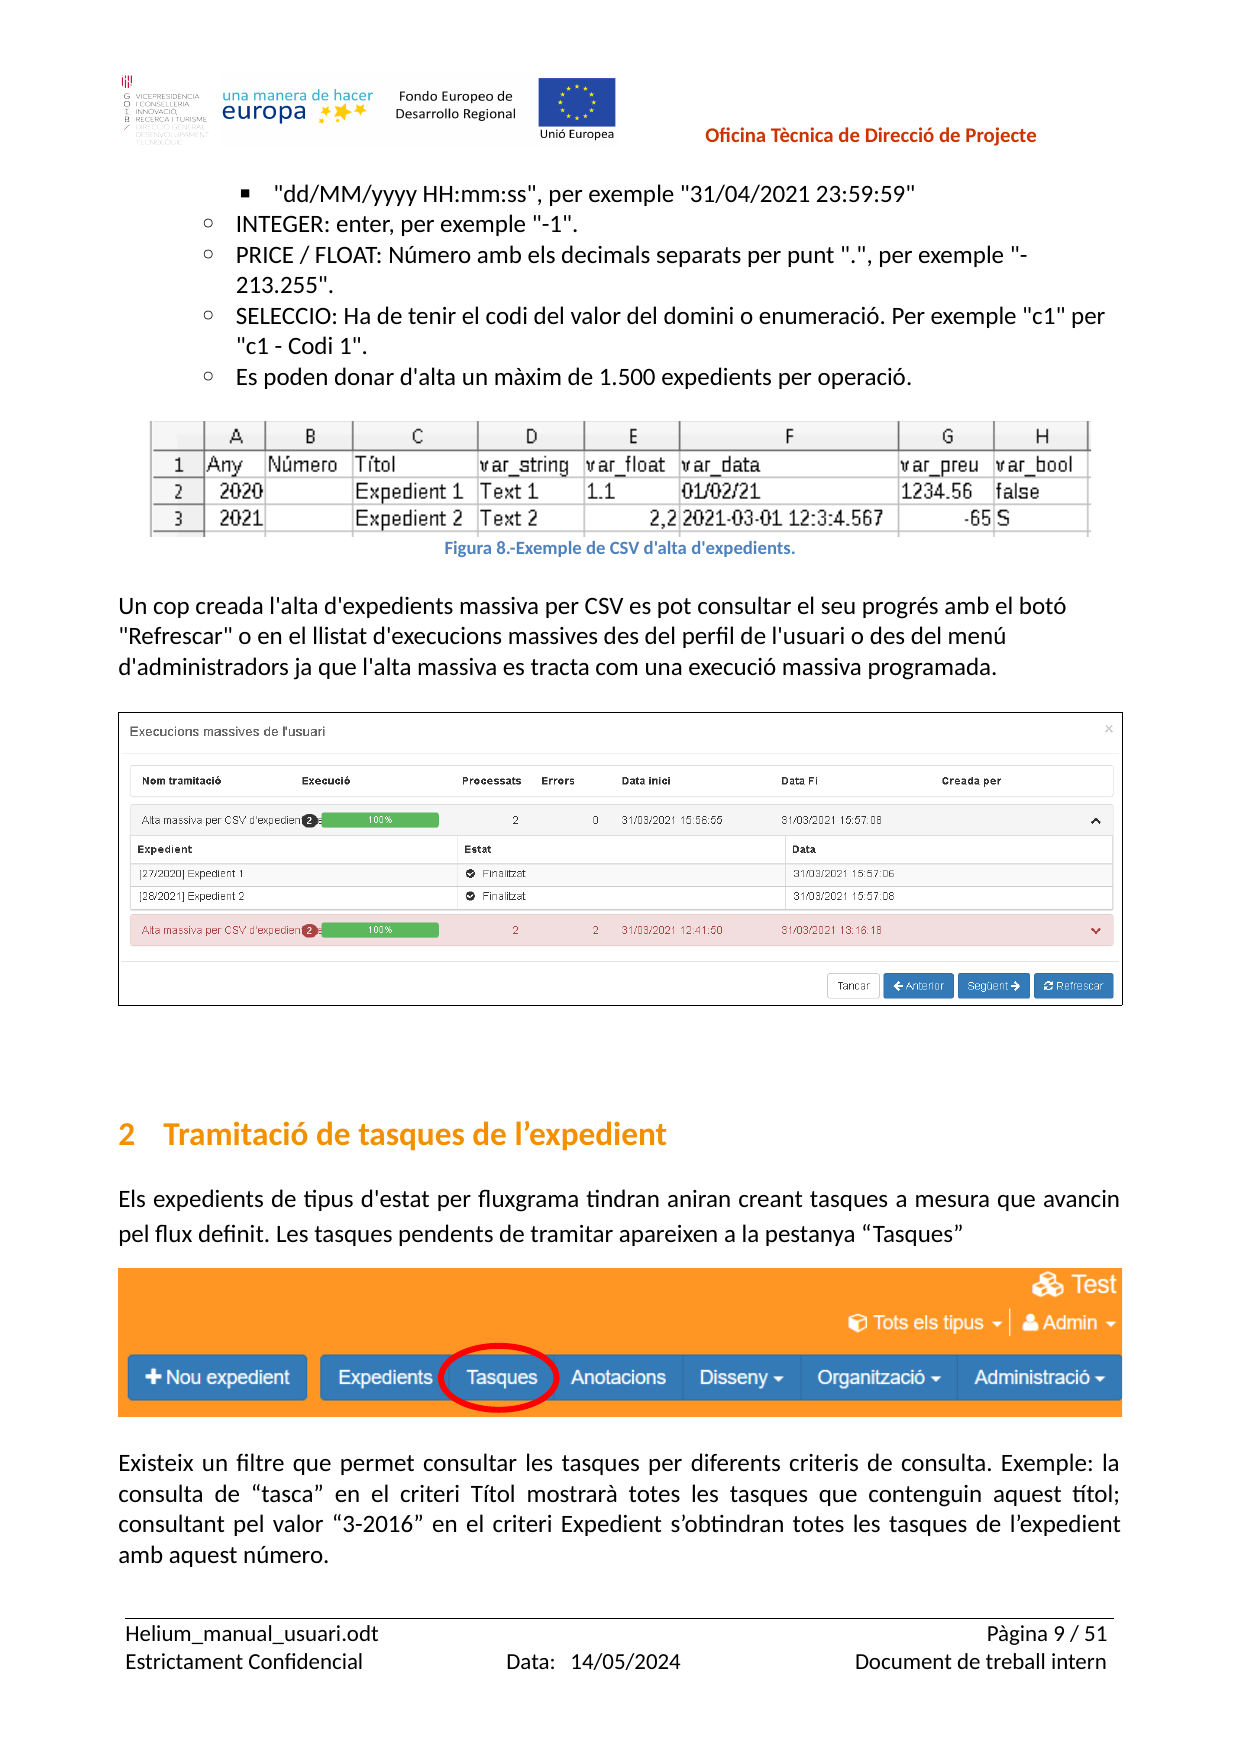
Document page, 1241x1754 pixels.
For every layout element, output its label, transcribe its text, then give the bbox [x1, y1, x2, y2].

picture [118, 1268, 1123, 1417]
text Un cop creada l'alta d'expedients massiva per CSV es pot consultar el seu progrés amb el botó "Refrescar" o en el llistat d'execucions massives des del perfil de l'usuari o des del menú d'administradors ja que l'alta massiva es tracta com una execució massiva programada. [118, 590, 1122, 681]
list SELECCIO: Ha de tenir el codi del valor del domini o enumeració. Per exemple "c1" per "c1 - Codi 1". [198, 300, 1122, 361]
list "dd/MM/yyyy HH:mm:ss", per exemple "31/04/2021 23:59:59" [236, 178, 1122, 208]
subtitle Tramitació de tasques de l’expedient [118, 1113, 1122, 1154]
list PRICE / FLOAT: Número amb els decimals separats per punt ".", per exemple "-213.255". [198, 239, 1122, 300]
list INTEGER: enter, per exemple "-1". [198, 208, 1122, 239]
picture [118, 73, 213, 147]
text Existeix un filtre que permet consultar les tasques per diferents criteris de consulta. Exemple: la consulta de “tasca” en el criteri Títol mostrarà totes les tasques que contenguin aquest títol; consultant pel valor “3-2016” en el criteri Expedient s’obtindran totes les tasques de l’expedient amb aquest número. [118, 1447, 1122, 1569]
picture [149, 421, 1092, 537]
list Es poden donar d'alta un màxim de 1.500 expedients per operació. [198, 361, 1122, 391]
picture [219, 73, 621, 147]
text Els expedients de tipus d'estat per fluxgrama tindran aniran creant tasques a mesura que avancin pel flux definit. Les tasques pendents de tramitar apareixen a la pestanya “Tasques” [118, 1184, 1122, 1249]
text Figura 8.-Exemple de CSV d'alta d'expedients. [118, 537, 1122, 559]
picture [121, 715, 1119, 1002]
